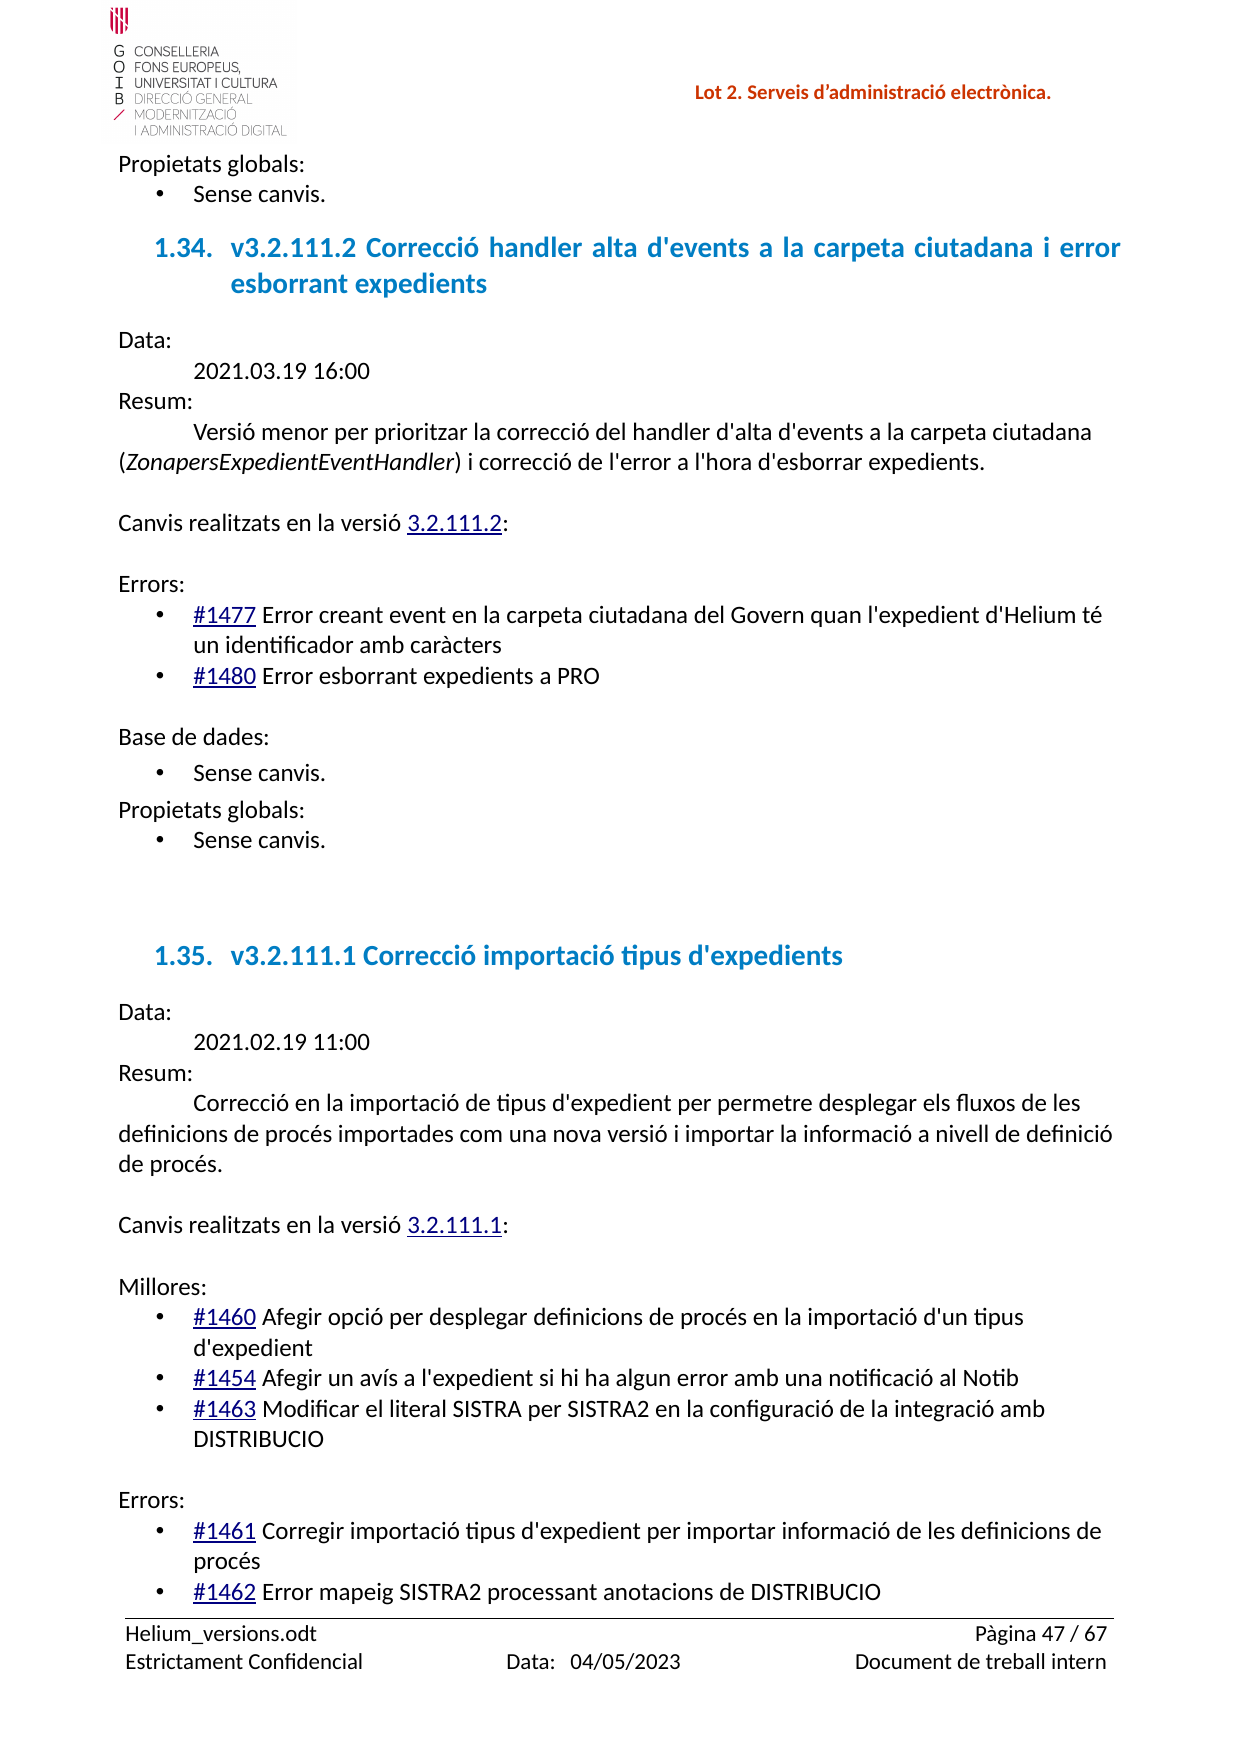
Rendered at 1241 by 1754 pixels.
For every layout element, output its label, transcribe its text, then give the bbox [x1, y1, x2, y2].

list #1461 Corregir importació tipus d'expedient per importar informació de les definicions de procés [156, 1515, 1122, 1576]
list #1463 Modificar el literal SISTRA per SISTRA2 en la configuració de la integració amb DISTRIBUCIO [156, 1393, 1122, 1454]
text Versió menor per prioritzar la correcció del handler d'alta d'events a la carpeta ciutadana (ZonapersExpedientEventHandler) i correcció de l'error a l'hora d'esborrar expedients. [118, 416, 1122, 477]
list #1480 Error esborrant expedients a PRO [156, 660, 1122, 691]
text Errors: [118, 1484, 1122, 1515]
text Resum: [118, 1057, 1122, 1087]
text Data: [118, 996, 1122, 1026]
list Sense canvis. [156, 757, 1122, 788]
list #1477 Error creant event en la carpeta ciutadana del Govern quan l'expedient d'Helium té un identificador amb caràcters [156, 599, 1122, 660]
text Canvis realitzats en la versió 3.2.111.2: [118, 507, 1122, 538]
list #1460 Afegir opció per desplegar definicions de procés en la importació d'un tipus d'expedient [156, 1301, 1122, 1362]
text Base de dades: [118, 721, 1122, 752]
text Millores: [118, 1271, 1122, 1301]
text Canvis realitzats en la versió 3.2.111.1: [118, 1209, 1122, 1240]
text Errors: [118, 568, 1122, 599]
text Data: [118, 324, 1122, 355]
list Sense canvis. [156, 824, 1122, 855]
text Correcció en la importació de tipus d'expedient per permetre desplegar els fluxos de les definicions de procés importades com una nova versió i importar la informació a nivell de definició de procés. [118, 1087, 1122, 1179]
text Propietats globals: [118, 794, 1122, 824]
text 2021.03.19 16:00 [118, 355, 1122, 385]
list Sense canvis. [156, 178, 1122, 209]
subtitle v3.2.111.1 Correcció importació tipus d'expedients [153, 937, 1122, 972]
list #1454 Afegir un avís a l'expedient si hi ha algun error amb una notificació al Notib [156, 1362, 1122, 1393]
text Propietats globals: [118, 148, 1122, 178]
list #1462 Error mapeig SISTRA2 processant anotacions de DISTRIBUCIO [156, 1576, 1122, 1606]
text 2021.02.19 11:00 [118, 1026, 1122, 1057]
subtitle v3.2.111.2 Correcció handler alta d'events a la carpeta ciutadana i error esborrant expedients [153, 229, 1122, 301]
picture [100, 0, 297, 144]
text Resum: [118, 385, 1122, 416]
